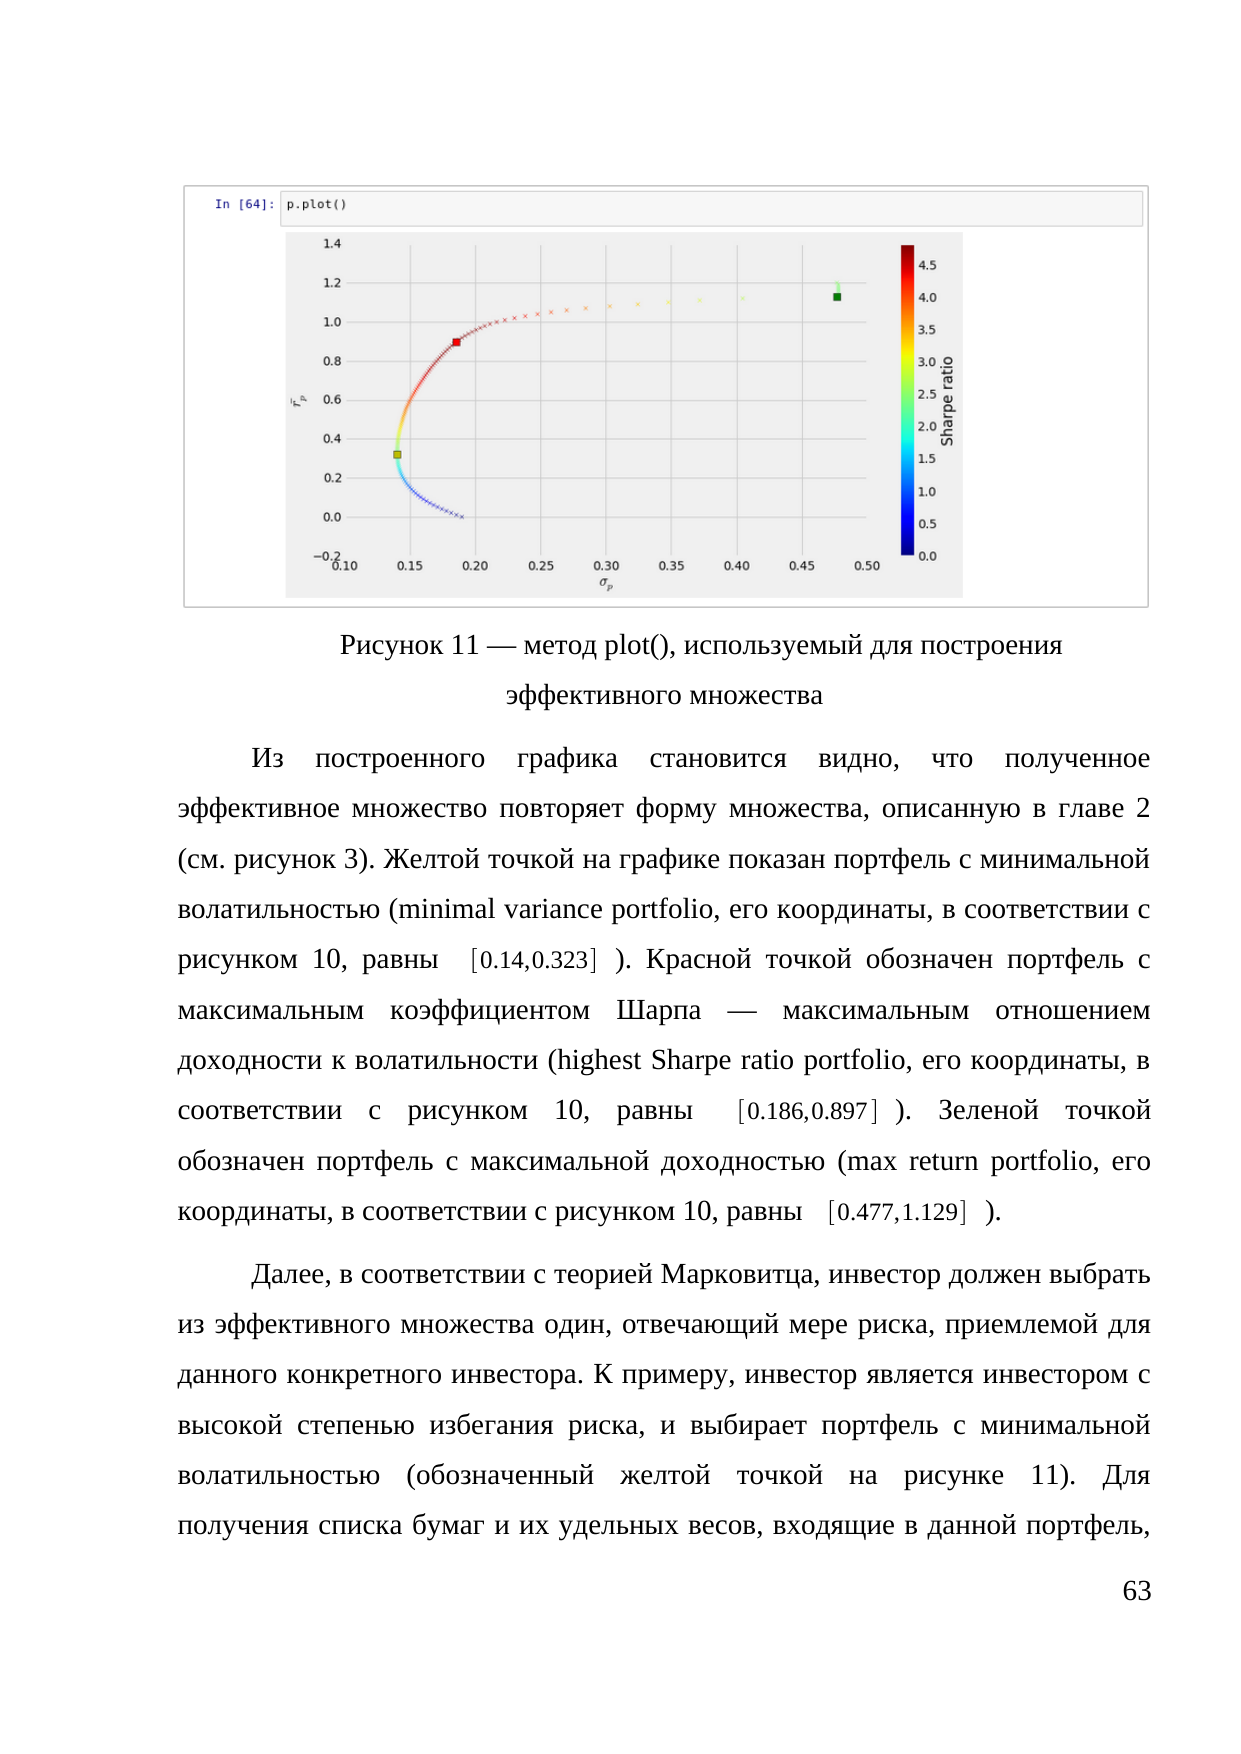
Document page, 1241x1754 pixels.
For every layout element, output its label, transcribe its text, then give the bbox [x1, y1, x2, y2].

text Далее, в соответствии с теорией Марковитца, инвестор должен выбрать из эффективного множества один, отвечающий мере риска, приемлемой для данного конкретного инвестора. К примеру, инвестор является инвестором с высокой степенью избегания риска, и выбирает портфель с минимальной волатильностью (обозначенный желтой точкой на рисунке 11). Для получения списка бумаг и их удельных весов, входящие в данной портфель, [177, 1256, 1152, 1541]
text Из построенного графика становится видно, что полученное эффективное множество повторяет форму множества, описанную в главе 2 (см. рисунок 3). Желтой точкой на графике показан портфель с минимальной волатильностью (minimal variance portfolio, его координаты, в соответствии с рисунком 10, равны ). Красной точкой обозначен портфель с максимальным коэффициентом Шарпа — максимальным отношением доходности к волатильности (highest Sharpe ratio portfolio, его координаты, в соответствии с рисунком 10, равны ). Зеленой точкой обозначен портфель с максимальной доходностью (max return portfolio, его координаты, в соответствии с рисунком 10, равны ). [177, 740, 1152, 1227]
picture [177, 181, 1152, 611]
text Рисунок 11 — метод plot(), используемый для построения эффективного множества [177, 611, 1152, 711]
